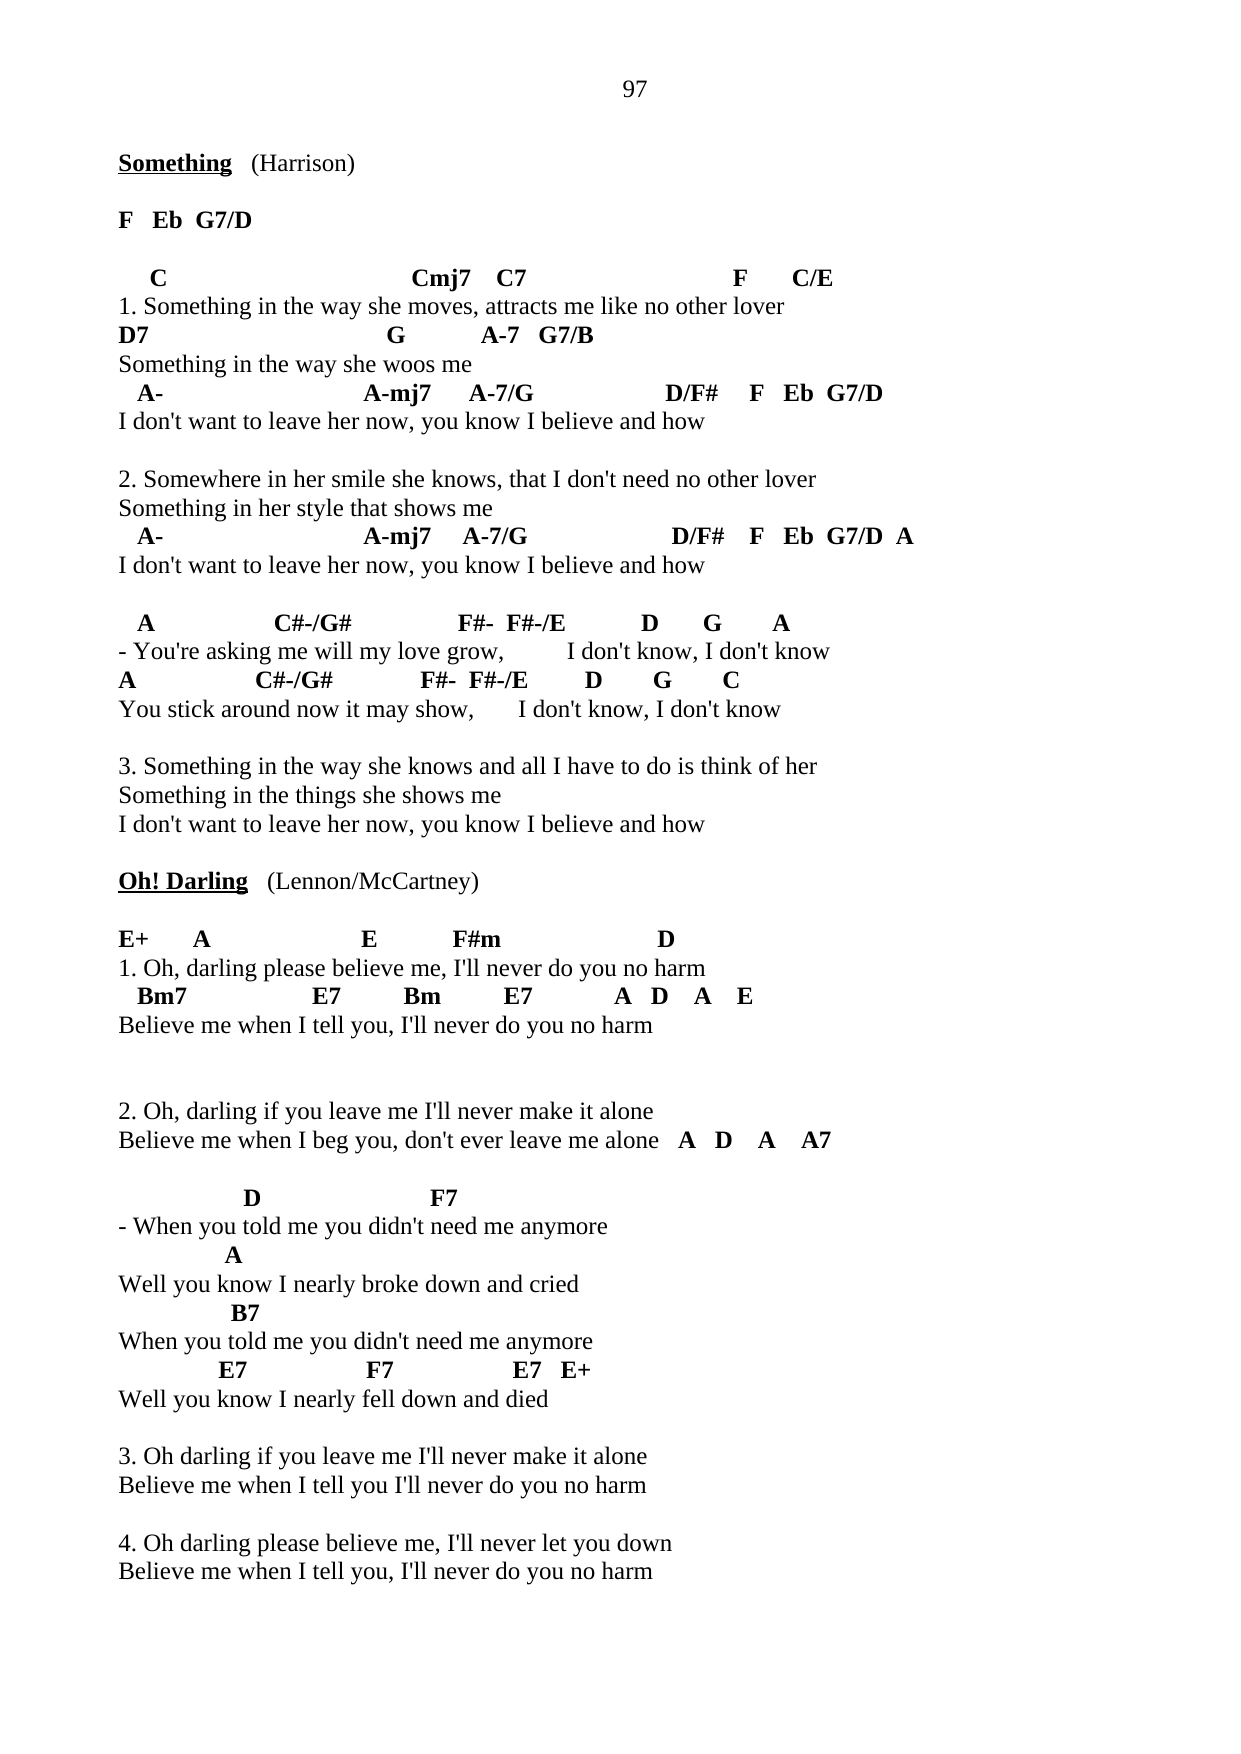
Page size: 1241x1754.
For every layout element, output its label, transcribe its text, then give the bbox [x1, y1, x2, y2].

text A- A-mj7 A-7/G D/F# F Eb G7/D A [118, 521, 1152, 550]
text I don't want to leave her now, you know I believe and how [118, 809, 1152, 838]
text I don't want to leave her now, you know I believe and how [118, 550, 1152, 579]
text 1. Something in the way she moves, attracts me like no other lover [118, 291, 1152, 320]
text E+ A E F#m D [118, 924, 1152, 953]
text 2. Somewhere in her smile she knows, that I don't need no other lover [118, 464, 1152, 493]
text 3. Something in the way she knows and all I have to do is think of her [118, 751, 1152, 780]
text Something in her style that shows me [118, 493, 1152, 521]
text Something in the way she woos me [118, 349, 1152, 378]
text - When you told me you didn't need me anymore [118, 1211, 1152, 1240]
text Believe me when I tell you I'll never do you no harm [118, 1470, 1152, 1499]
text Well you know I nearly fell down and died [118, 1384, 1152, 1413]
text D7 G A-7 G7/B [118, 320, 1152, 349]
text Oh! Darling (Lennon/McCartney) [118, 866, 1152, 895]
text Well you know I nearly broke down and cried [118, 1269, 1152, 1298]
text - You're asking me will my love grow, I don't know, I don't know [118, 636, 1152, 665]
text A C#-/G# F#- F#-/E D G C [118, 665, 1152, 694]
text Believe me when I tell you, I'll never do you no harm [118, 1556, 1152, 1585]
text C Cmj7 C7 F C/E [118, 263, 1152, 291]
text Believe me when I beg you, don't ever leave me alone A D A A7 [118, 1125, 1152, 1154]
text 1. Oh, darling please believe me, I'll never do you no harm [118, 953, 1152, 981]
text Bm7 E7 Bm E7 A D A E [118, 981, 1152, 1010]
text 4. Oh darling please believe me, I'll never let you down [118, 1528, 1152, 1556]
text A C#-/G# F#- F#-/E D G A [118, 608, 1152, 636]
text A [118, 1240, 1152, 1269]
text Something (Harrison) [118, 148, 1152, 176]
text A- A-mj7 A-7/G D/F# F Eb G7/D [118, 378, 1152, 406]
text 2. Oh, darling if you leave me I'll never make it alone [118, 1096, 1152, 1125]
text When you told me you didn't need me anymore [118, 1326, 1152, 1355]
text F Eb G7/D [118, 205, 1152, 234]
text B7 [118, 1298, 1152, 1326]
text Believe me when I tell you, I'll never do you no harm [118, 1010, 1152, 1039]
text You stick around now it may show, I don't know, I don't know [118, 694, 1152, 751]
text I don't want to leave her now, you know I believe and how [118, 406, 1152, 435]
text Something in the things she shows me [118, 780, 1152, 809]
text 3. Oh darling if you leave me I'll never make it alone [118, 1441, 1152, 1470]
text D F7 [118, 1183, 1152, 1211]
text E7 F7 E7 E+ [118, 1355, 1152, 1384]
